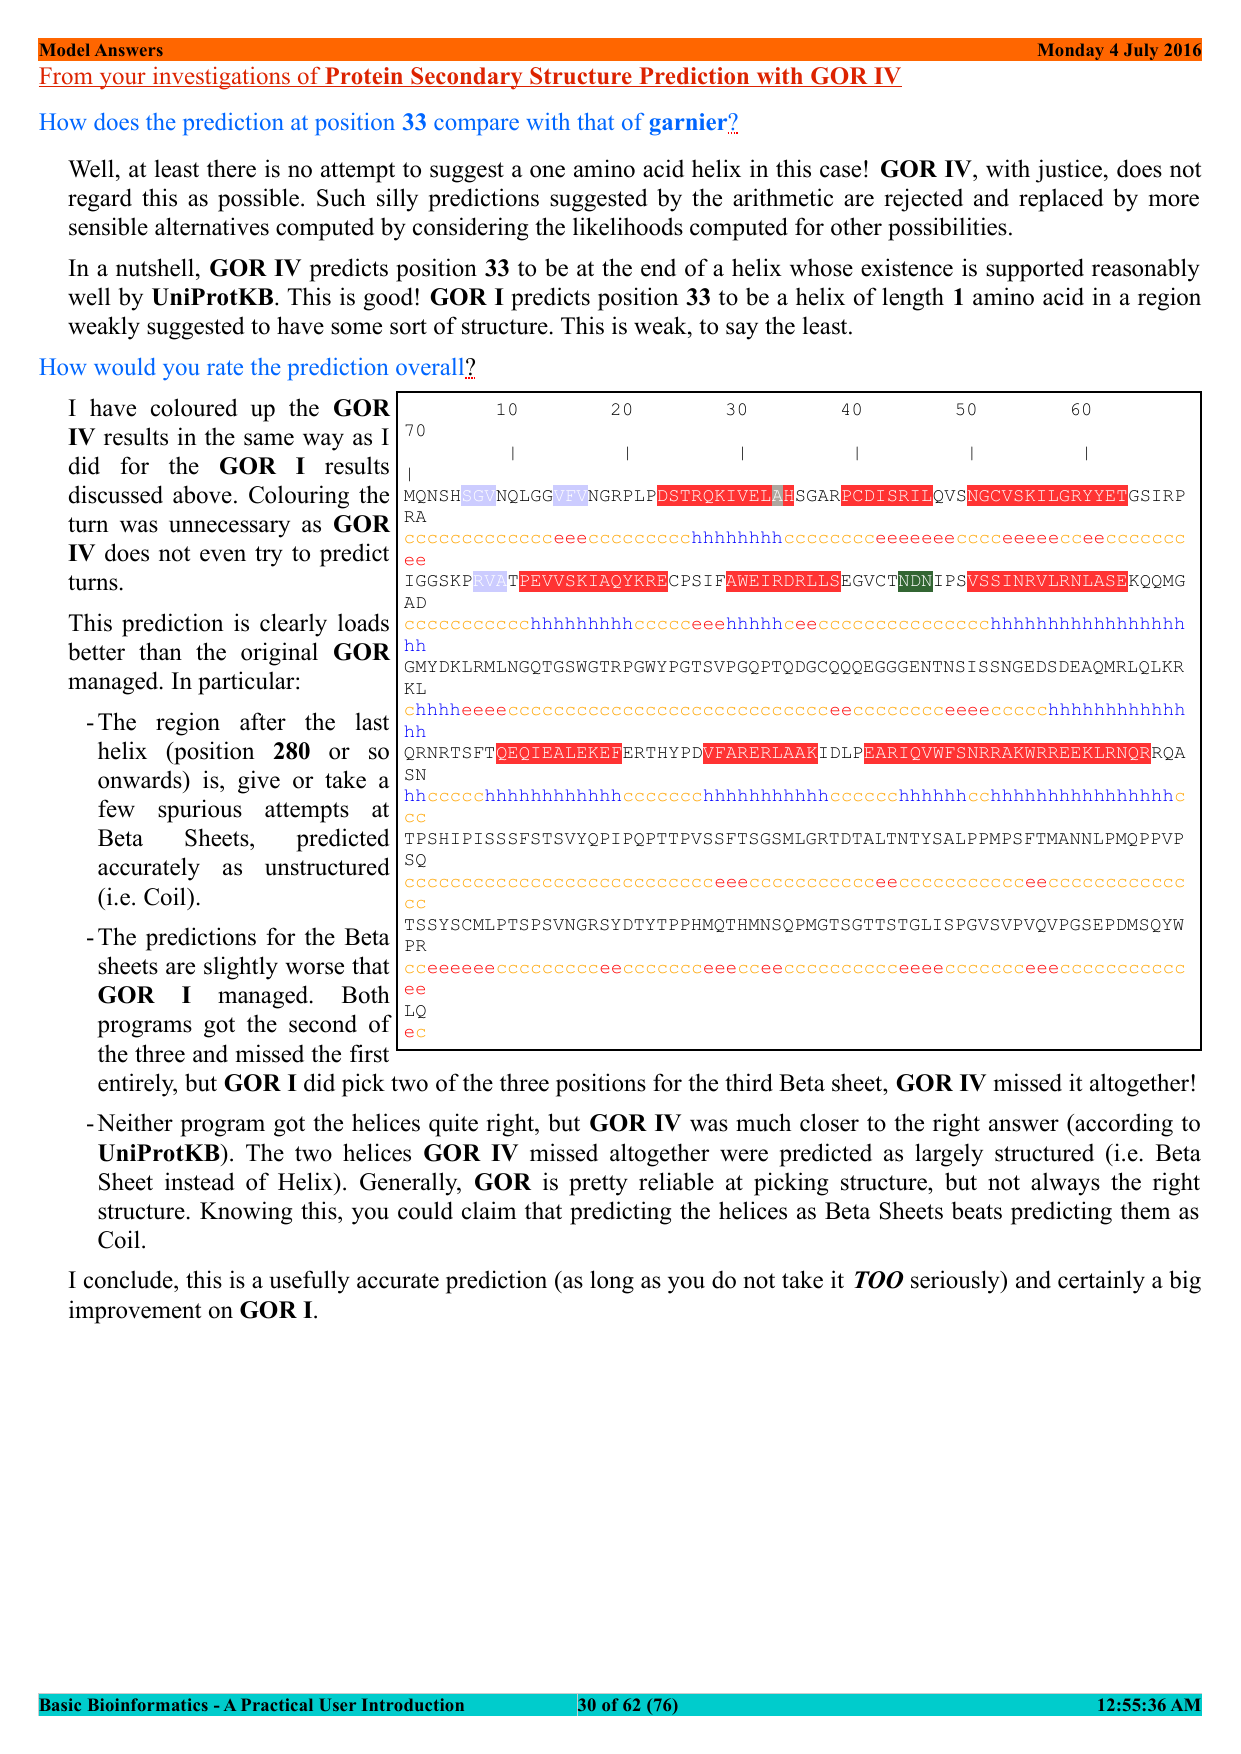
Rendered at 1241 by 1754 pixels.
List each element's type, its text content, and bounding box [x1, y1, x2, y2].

text GMYDKLRMLNGQTGSWGTRPGWYPGTSVPGQPTQDGCQQQEGGGENTNSISSNGEDSDEAQMRLQLKRKL [404, 657, 1194, 699]
text ccccccccccchhhhhhhhhccccceeehhhhhceeccccccccccccccchhhhhhhhhhhhhhhhhhh [404, 614, 1194, 657]
text ec [404, 1021, 1194, 1043]
text - Neither program got the helices quite right, but GOR IV was much closer to the right answer (according to UniProtKB). The two helices GOR IV missed altogether were predicted as largely structured (i.e. Beta Sheet instead of Helix). Generally, GOR is pretty reliable at picking structure, but not always the right structure. Knowing this, you could claim that predicting the helices as Beta Sheets beats predicting them as Coil. [86, 1108, 1202, 1254]
text TSSYSCMLPTSPSVNGRSYDTYTPPHMQTHMNSQPMGTSGTTSTGLISPGVSVPVQVPGSEPDMSQYWPR [404, 914, 1194, 957]
text [398, 393, 1200, 1049]
text 10 20 30 40 50 60 70 [404, 399, 1194, 442]
text In a nutshell, GOR IV predicts position 33 to be at the end of a helix whose existence is supported reasonably well by UniProtKB. This is good! GOR I predicts position 33 to be a helix of length 1 amino acid in a region weakly suggested to have some sort of structure. This is weak, to say the least. [68, 253, 1202, 340]
text This prediction is clearly loads better than the original GOR managed. In particular: [68, 608, 396, 695]
text How would you rate the prediction overall? [38, 352, 1202, 381]
text LQ [404, 1000, 1194, 1021]
text | | | | | | | [404, 442, 1194, 485]
text Well, at least there is no attempt to suggest a one amino acid helix in this case! GOR IV, with justice, does not regard this as possible. Such silly predictions suggested by the arithmetic are rejected and replaced by more sensible alternatives computed by considering the likelihoods computed for other possibilities. [68, 154, 1202, 241]
text I conclude, this is a usefully accurate prediction (as long as you do not take it TOO seriously) and certainly a big improvement on GOR I. [68, 1265, 1202, 1323]
text cceeeeeeccccccccceeccccccceeecceecccccccccceeeeccccccceeecccccccccccee [404, 957, 1194, 1000]
text hhccccchhhhhhhhhhhhccccccchhhhhhhhhhhcccccchhhhhhcchhhhhhhhhhhhhhhhccc [404, 785, 1194, 828]
text ccccccccccccceeeccccccccchhhhhhhhcccccccceeeeeeecccceeeeecceecccccccee [404, 528, 1194, 571]
text MQNSHSGVNQLGGVFVNGRPLPDSTRQKIVELAHSGARPCDISRILQVSNGCVSKILGRYYETGSIRPRA [404, 485, 1194, 528]
text How does the prediction at position 33 compare with that of garnier? [38, 107, 1202, 136]
text TPSHIPISSSFSTSVYQPIPQPTTPVSSFTSGSMLGRTDTALTNTYSALPPMPSFTMANNLPMQPPVPSQ [404, 828, 1194, 871]
text chhhheeeecccccccccccccccccccccccccccceecccccccceeeeccccchhhhhhhhhhhhhh [404, 699, 1194, 742]
text I have coloured up the GOR IV results in the same way as I did for the GOR I results discussed above. Colouring the turn was unnecessary as GOR IV does not even try to predict turns. [68, 393, 396, 596]
text - The predictions for the Beta sheets are slightly worse that GOR I managed. Both programs got the second of the three and missed the first entirely, but GOR I did pick two of the three positions for the third Beta sheet, GOR IV missed it altogether! [86, 922, 1202, 1097]
text ccccccccccccccccccccccccccceeeccccccccccceeccccccccccceecccccccccccccc [404, 871, 1194, 914]
text - The region after the last helix (position 280 or so onwards) is, give or take a few spurious attempts at Beta Sheets, predicted accurately as unstructured (i.e. Coil). [86, 707, 396, 910]
text From your investigations of Protein Secondary Structure Prediction with GOR IV [38, 61, 1202, 89]
text QRNRTSFTQEQIEALEKEFERTHYPDVFARERLAAKIDLPEARIQVWFSNRRAKWRREEKLRNQRRQASN [404, 742, 1194, 785]
text IGGSKPRVATPEVVSKIAQYKRECPSIFAWEIRDRLLSEGVCTNDNIPSVSSINRVLRNLASEKQQMGAD [404, 571, 1194, 614]
